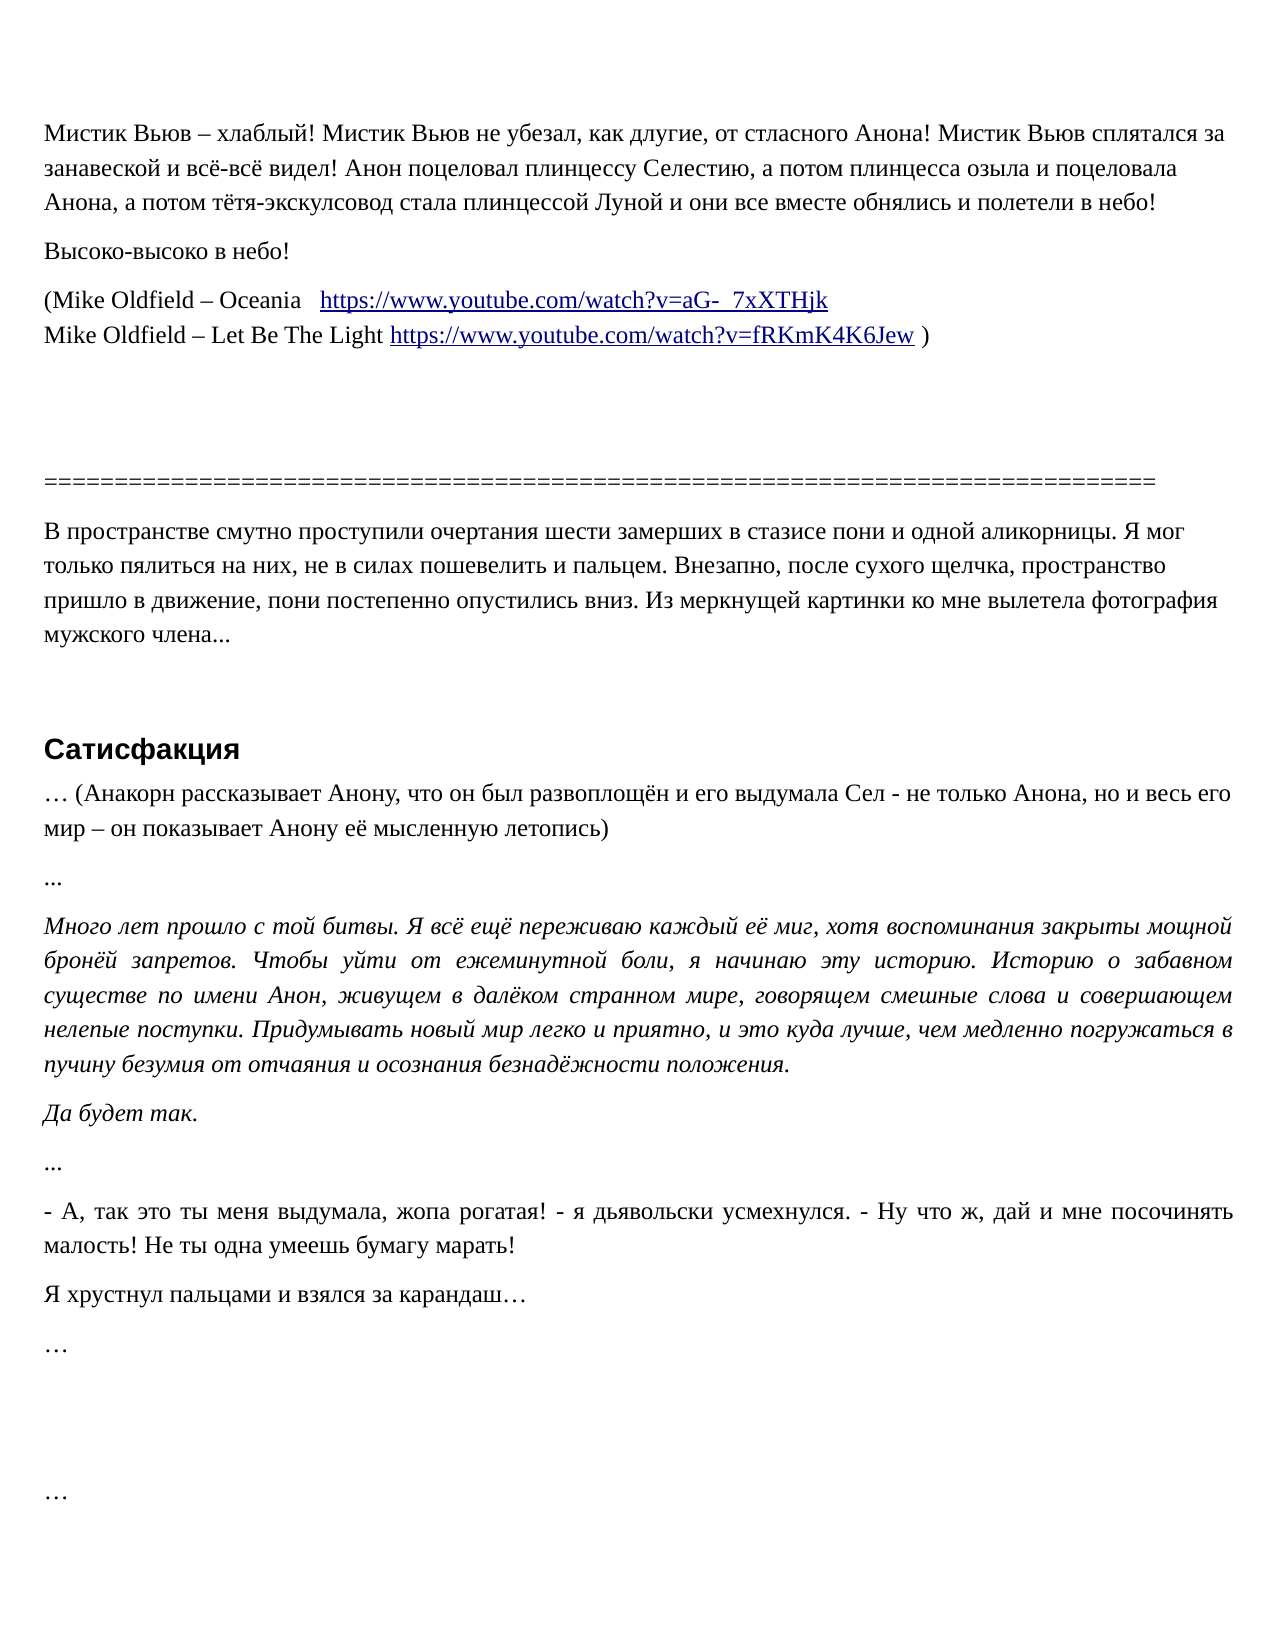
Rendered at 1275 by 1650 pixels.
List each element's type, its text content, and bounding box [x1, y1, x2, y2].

text … [44, 1329, 1236, 1357]
text ... [44, 1147, 1236, 1176]
text … [44, 1476, 1236, 1504]
text ... [44, 862, 1236, 891]
text Много лет прошло с той битвы. Я всё ещё переживаю каждый её миг, хотя воспоминания закрыты мощной бронёй запретов. Чтобы уйти от ежеминутной боли, я начинаю эту историю. Историю о забавном существе по имени Анон, живущем в далёком странном мире, говорящем смешные слова и совершающем нелепые поступки. Придумывать новый мир легко и приятно, и это куда лучше, чем медленно погружаться в пучину безумия от отчаяния и осознания безнадёжности положения. [44, 911, 1236, 1078]
text - А, так это ты меня выдумала, жопа рогатая! - я дьявольски усмехнулся. - Ну что ж, дай и мне посочинять малость! Не ты одна умеешь бумагу марать! [44, 1196, 1236, 1259]
text (Mike Oldfield – Oceania https://www.youtube.com/watch?v=aG-_7xXTHjk Mike Oldfield – Let Be The Light https://www.youtube.com/watch?v=fRKmK4K6Jew ) [44, 285, 1236, 348]
text Да будет так. [44, 1098, 1236, 1127]
text Я хрустнул пальцами и взялся за карандаш… [44, 1279, 1236, 1308]
text Высоко-высоко в небо! [44, 236, 1236, 265]
subtitle Сатисфакция [44, 732, 1236, 766]
text Мистик Вьюв – хлаблый! Мистик Вьюв не убезал, как длугие, от стласного Анона! Мистик Вьюв сплятался за занавеской и всё-всё видел! Анон поцеловал плинцессу Селестию, а потом плинцесса озыла и поцеловала Анона, а потом тётя-экскулсовод стала плинцессой Луной и они все вместе обнялись и полетели в небо! [44, 118, 1236, 216]
text В пространстве смутно проступили очертания шести замерших в стазисе пони и одной аликорницы. Я мог только пялиться на них, не в силах пошевелить и пальцем. Внезапно, после сухого щелчка, пространство пришло в движение, пони постепенно опустились вниз. Из меркнущей картинки ко мне вылетела фотография мужского члена... [44, 516, 1236, 648]
text … (Анакорн рассказывает Анону, что он был развоплощён и его выдумала Сел - не только Анона, но и весь его мир – он показывает Анону её мысленную летопись) [44, 778, 1236, 842]
text =============================================================================== [44, 467, 1236, 496]
